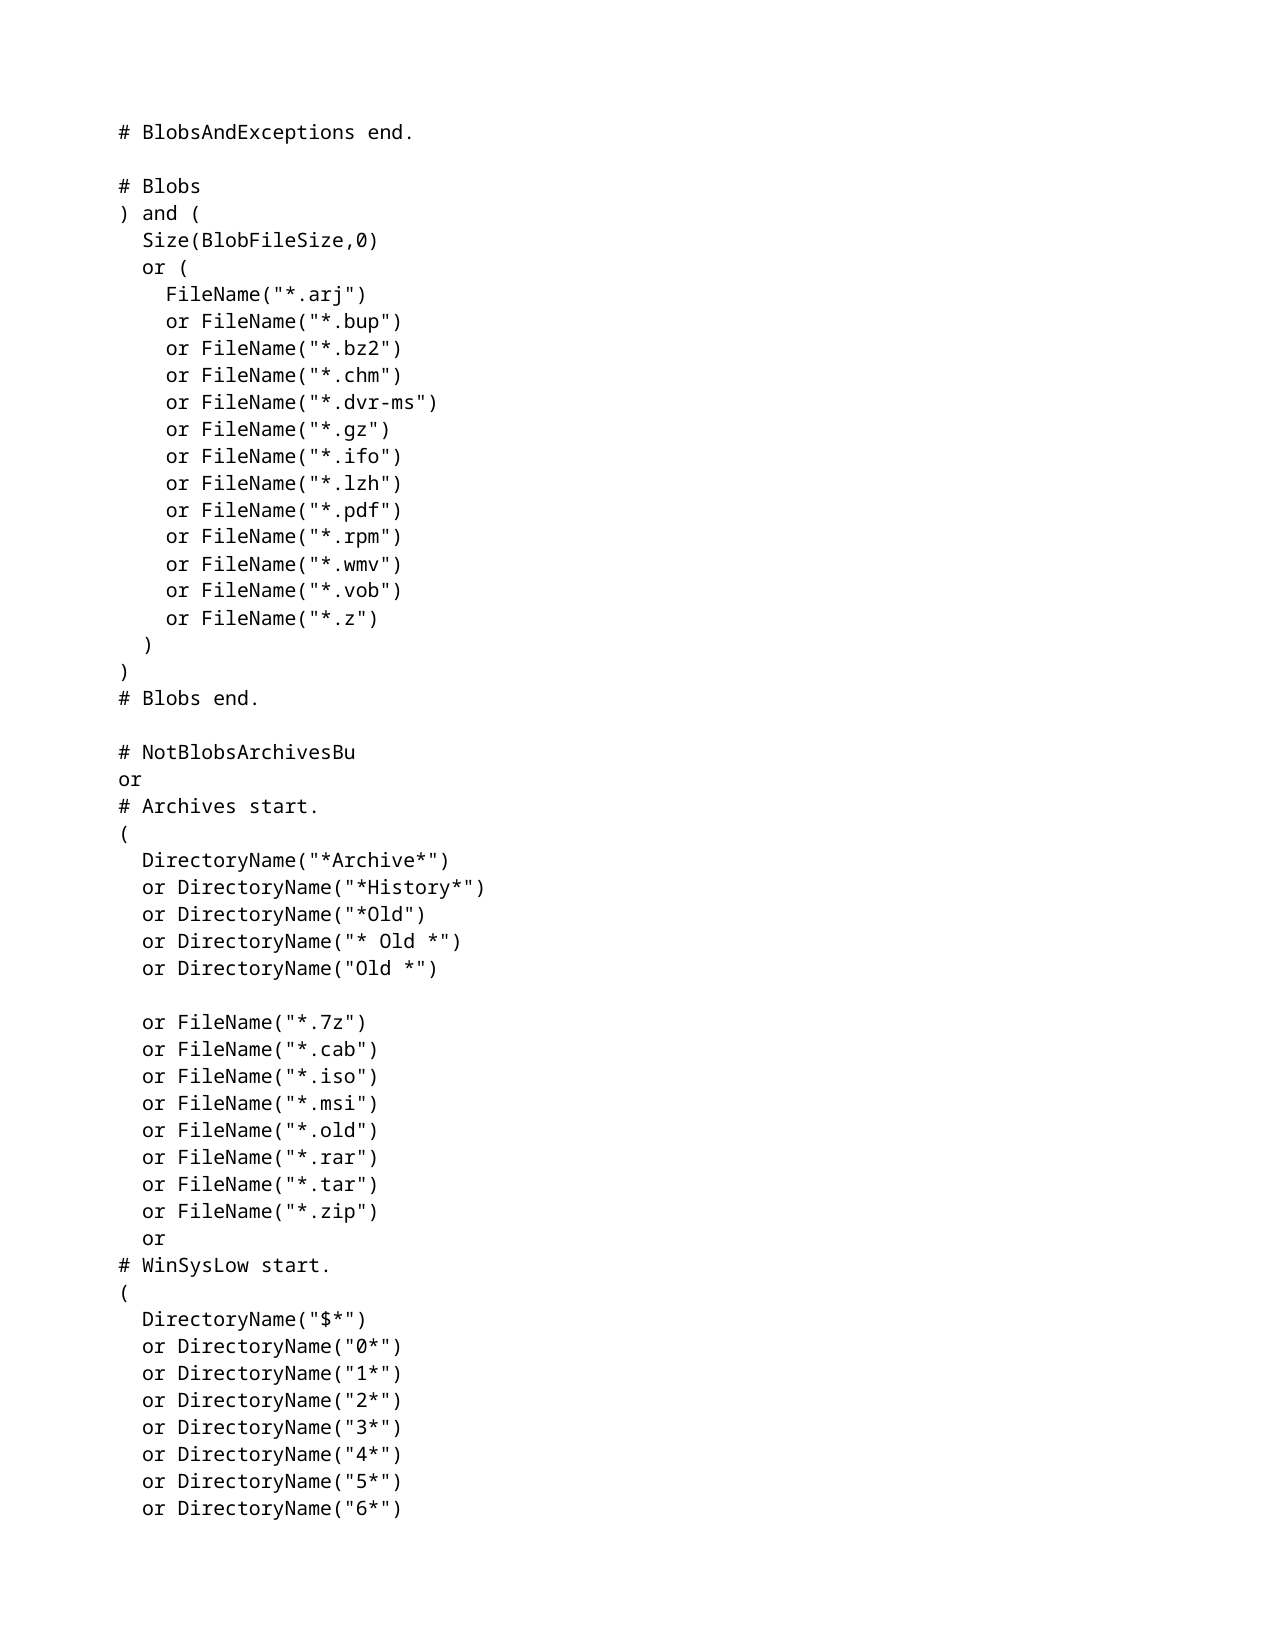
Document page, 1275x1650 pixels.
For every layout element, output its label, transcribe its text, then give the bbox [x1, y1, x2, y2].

text Size(BlobFileSize,0) [118, 226, 1157, 253]
text or FileName("*.z") [118, 604, 1157, 631]
text or DirectoryName("* Old *") [118, 927, 1157, 954]
text or FileName("*.lzh") [118, 469, 1157, 496]
text ) [118, 631, 1157, 658]
text or FileName("*.msi") [118, 1089, 1157, 1116]
text or FileName("*.rpm") [118, 523, 1157, 550]
text or FileName("*.cab") [118, 1035, 1157, 1062]
text or ( [118, 253, 1157, 280]
text or DirectoryName("*History*") [118, 873, 1157, 901]
text or FileName("*.wmv") [118, 550, 1157, 577]
text or FileName("*.ifo") [118, 442, 1157, 469]
text # NotBlobsArchivesBu [118, 739, 1157, 766]
text DirectoryName("*Archive*") [118, 847, 1157, 873]
text or [118, 1224, 1157, 1251]
text DirectoryName("$*") [118, 1305, 1157, 1332]
text or FileName("*.dvr-ms") [118, 388, 1157, 415]
text or DirectoryName("3*") [118, 1413, 1157, 1440]
text or DirectoryName("Old *") [118, 954, 1157, 981]
text or DirectoryName("6*") [118, 1494, 1157, 1521]
text or [118, 766, 1157, 793]
text or FileName("*.gz") [118, 415, 1157, 442]
text or FileName("*.iso") [118, 1062, 1157, 1089]
text or FileName("*.chm") [118, 361, 1157, 388]
text FileName("*.arj") [118, 280, 1157, 307]
text # Blobs [118, 172, 1157, 199]
text or FileName("*.pdf") [118, 496, 1157, 523]
text ) [118, 658, 1157, 685]
text ) and ( [118, 199, 1157, 226]
text or DirectoryName("1*") [118, 1359, 1157, 1386]
text or FileName("*.tar") [118, 1170, 1157, 1197]
text or FileName("*.7z") [118, 1008, 1157, 1035]
text # Archives start. [118, 793, 1157, 819]
text or DirectoryName("0*") [118, 1332, 1157, 1359]
text or FileName("*.bz2") [118, 334, 1157, 361]
text or FileName("*.bup") [118, 307, 1157, 334]
text or FileName("*.vob") [118, 577, 1157, 604]
text or FileName("*.old") [118, 1116, 1157, 1143]
text or FileName("*.zip") [118, 1197, 1157, 1224]
text or DirectoryName("5*") [118, 1467, 1157, 1494]
text # Blobs end. [118, 685, 1157, 712]
text # WinSysLow start. [118, 1251, 1157, 1278]
text # BlobsAndExceptions end. [118, 118, 1157, 145]
text or FileName("*.rar") [118, 1143, 1157, 1170]
text ( [118, 819, 1157, 847]
text or DirectoryName("4*") [118, 1440, 1157, 1467]
text ( [118, 1278, 1157, 1305]
text or DirectoryName("*Old") [118, 901, 1157, 927]
text or DirectoryName("2*") [118, 1386, 1157, 1413]
